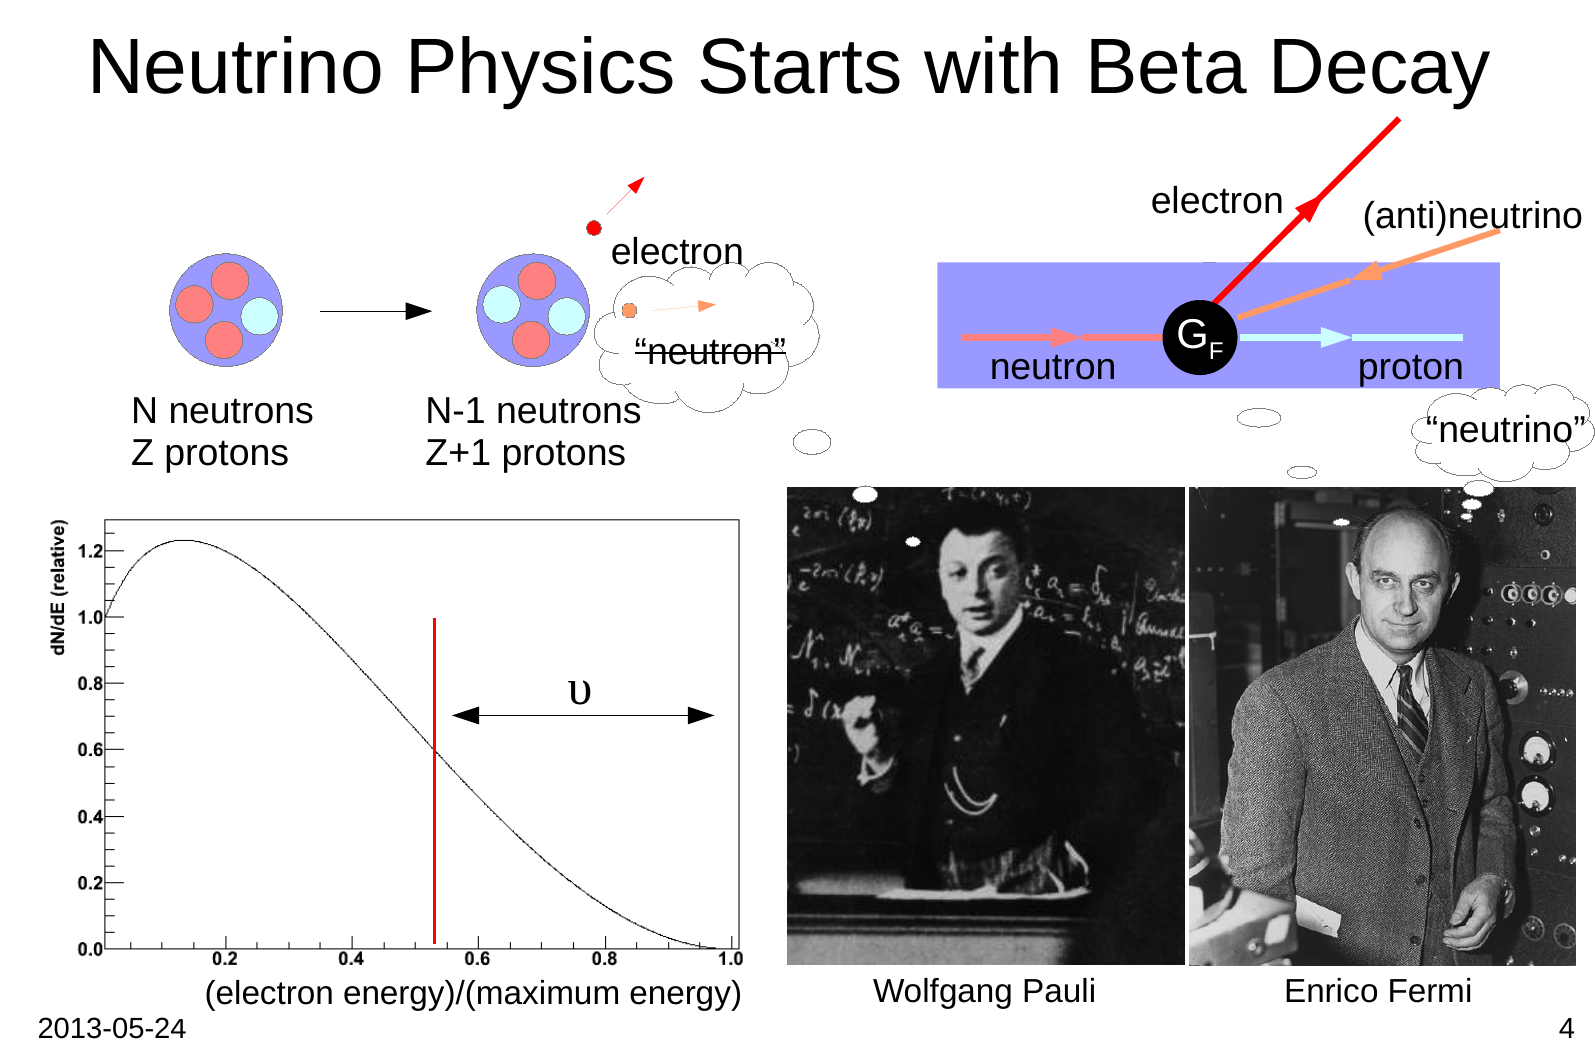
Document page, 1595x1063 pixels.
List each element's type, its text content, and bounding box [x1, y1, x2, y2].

text_box [1378, 262, 1392, 267]
text_box [1463, 480, 1495, 497]
text_box Enrico Fermi [1162, 964, 1595, 1014]
text_box [1460, 513, 1473, 520]
text_box “neutrino” [1411, 400, 1595, 454]
picture [33, 510, 753, 998]
text_box [476, 253, 590, 367]
text_box [169, 253, 283, 367]
text_box [1287, 466, 1317, 479]
text_box [1237, 408, 1281, 428]
text_box Wolfgang Pauli [775, 965, 1162, 1014]
text_box [1132, 262, 1500, 389]
text_box [1461, 498, 1482, 510]
text_box N neutrons Z protons [116, 382, 342, 472]
text_box N-1 neutrons Z+1 protons [410, 382, 686, 472]
text_box electron [596, 223, 770, 276]
text_box [594, 262, 820, 413]
text_box electron [1136, 172, 1313, 226]
title Neutrino Physics Starts with Beta Decay [79, 19, 1501, 113]
text_box [793, 429, 831, 455]
text_box υ [552, 652, 611, 718]
text_box (electron energy)/(maximum energy) [173, 967, 774, 1016]
text_box [1435, 384, 1582, 400]
text_box [1416, 454, 1570, 482]
text_box GF [1162, 300, 1238, 376]
picture [1189, 487, 1576, 964]
text_box proton [1343, 338, 1501, 391]
text_box [937, 262, 1250, 389]
text_box “neutron” [619, 322, 808, 376]
text_box [1332, 518, 1350, 527]
text_box [852, 485, 878, 503]
text_box neutron [975, 338, 1132, 391]
text_box [905, 536, 921, 547]
picture [787, 487, 1185, 965]
text_box (anti)neutrino [1347, 187, 1595, 240]
text_box [586, 220, 600, 236]
